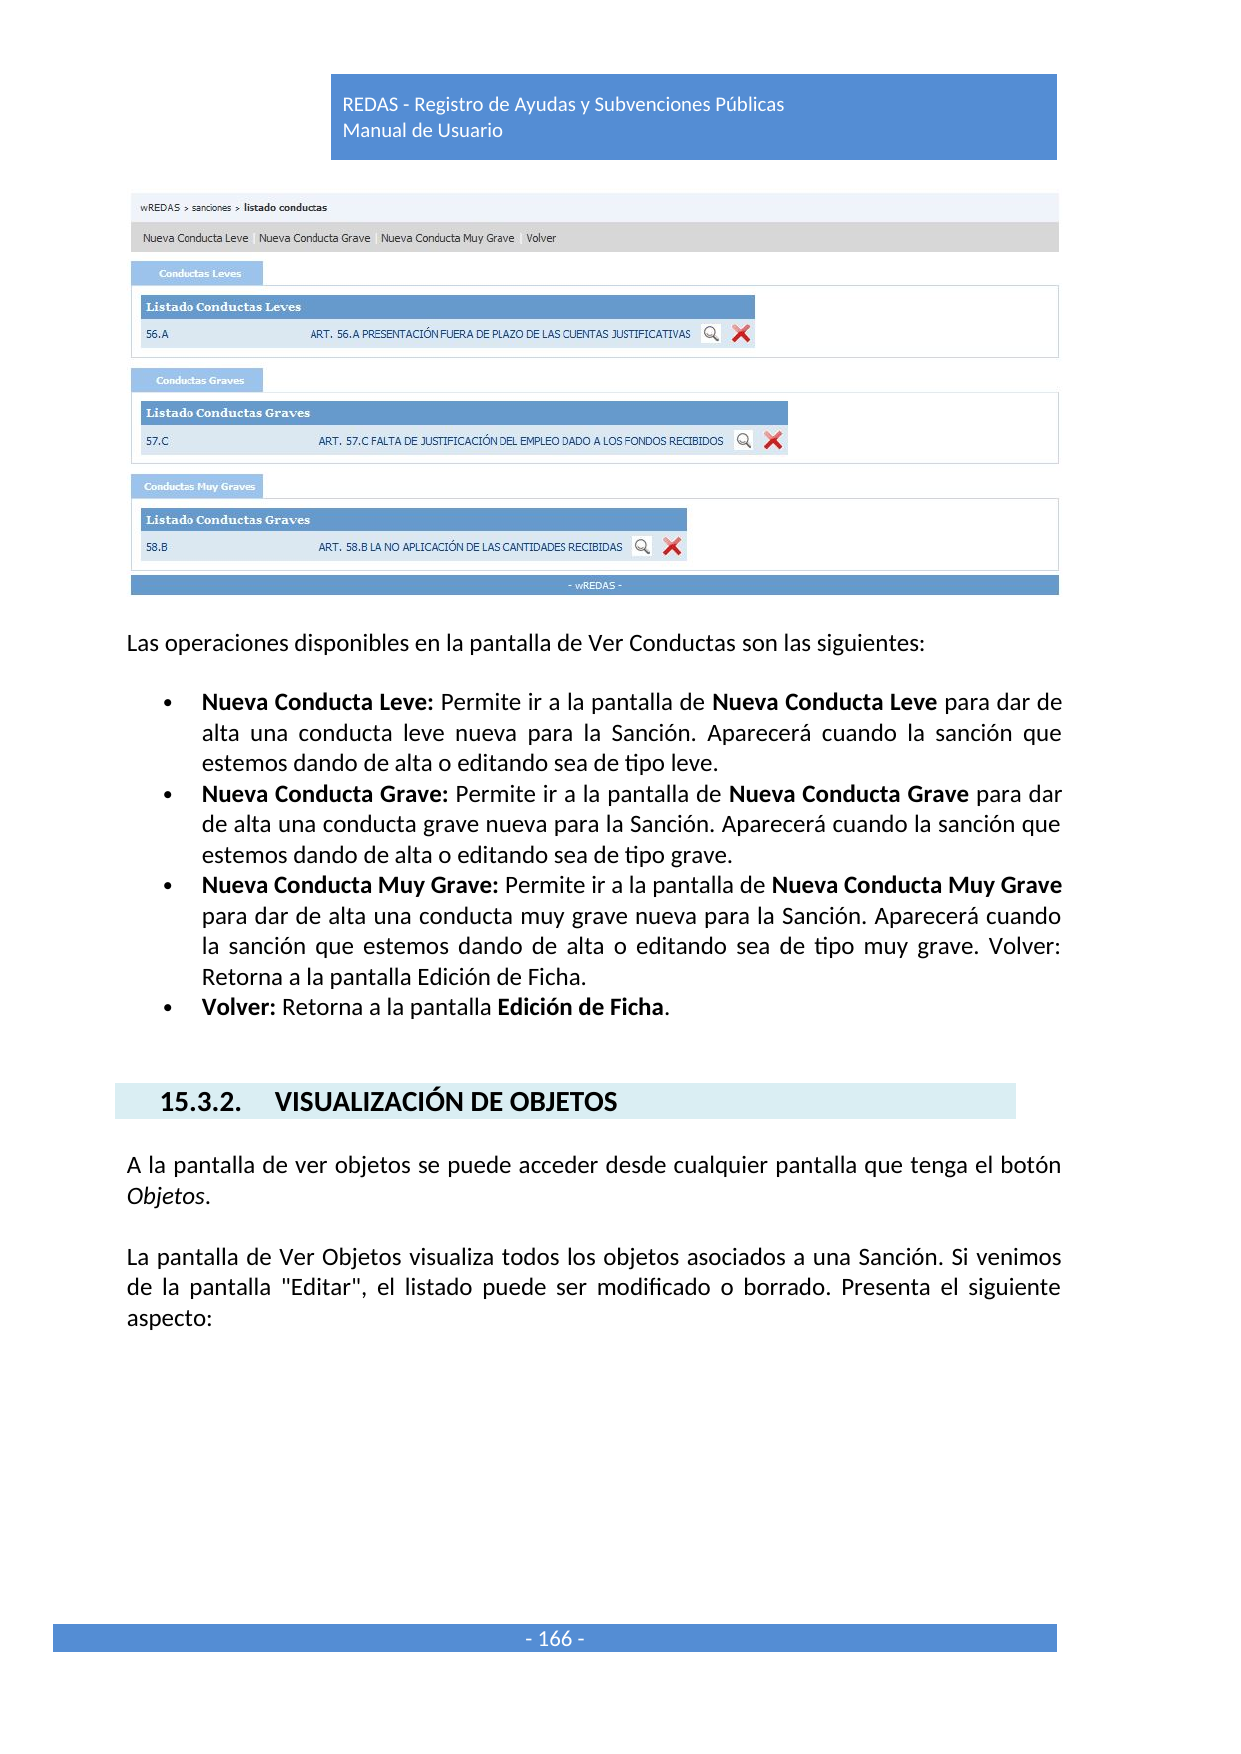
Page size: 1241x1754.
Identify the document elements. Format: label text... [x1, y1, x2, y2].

list Nueva Conducta Muy Grave: Permite ir a la pantalla de Nueva Conducta Muy Grave para dar de alta una conducta muy grave nueva para la Sanción. Aparecerá cuando la sanción que estemos dando de alta o editando sea de tipo muy grave. Volver: Retorna a la pantalla Edición de Ficha. [164, 869, 1062, 992]
picture [126, 188, 1063, 597]
list Nueva Conducta Leve: Permite ir a la pantalla de Nueva Conducta Leve para dar de alta una conducta leve nueva para la Sanción. Aparecerá cuando la sanción que estemos dando de alta o editando sea de tipo leve. [164, 686, 1062, 778]
table_header 15.3.2. VISUALIZACIÓN DE OBJETOS [115, 1083, 1016, 1119]
text La pantalla de Ver Objetos visualiza todos los objetos asociados a una Sanción. Si venimos de la pantalla "Editar", el listado puede ser modificado o borrado. Presenta el siguiente aspecto: [127, 1241, 1062, 1332]
text Las operaciones disponibles en la pantalla de Ver Conductas son las siguientes: [127, 627, 1062, 657]
list Nueva Conducta Grave: Permite ir a la pantalla de Nueva Conducta Grave para dar de alta una conducta grave nueva para la Sanción. Aparecerá cuando la sanción que estemos dando de alta o editando sea de tipo grave. [164, 778, 1062, 869]
text A la pantalla de ver objetos se puede acceder desde cualquier pantalla que tenga el botón Objetos. [127, 1149, 1062, 1210]
list Volver: Retorna a la pantalla Edición de Ficha. [164, 992, 1062, 1022]
